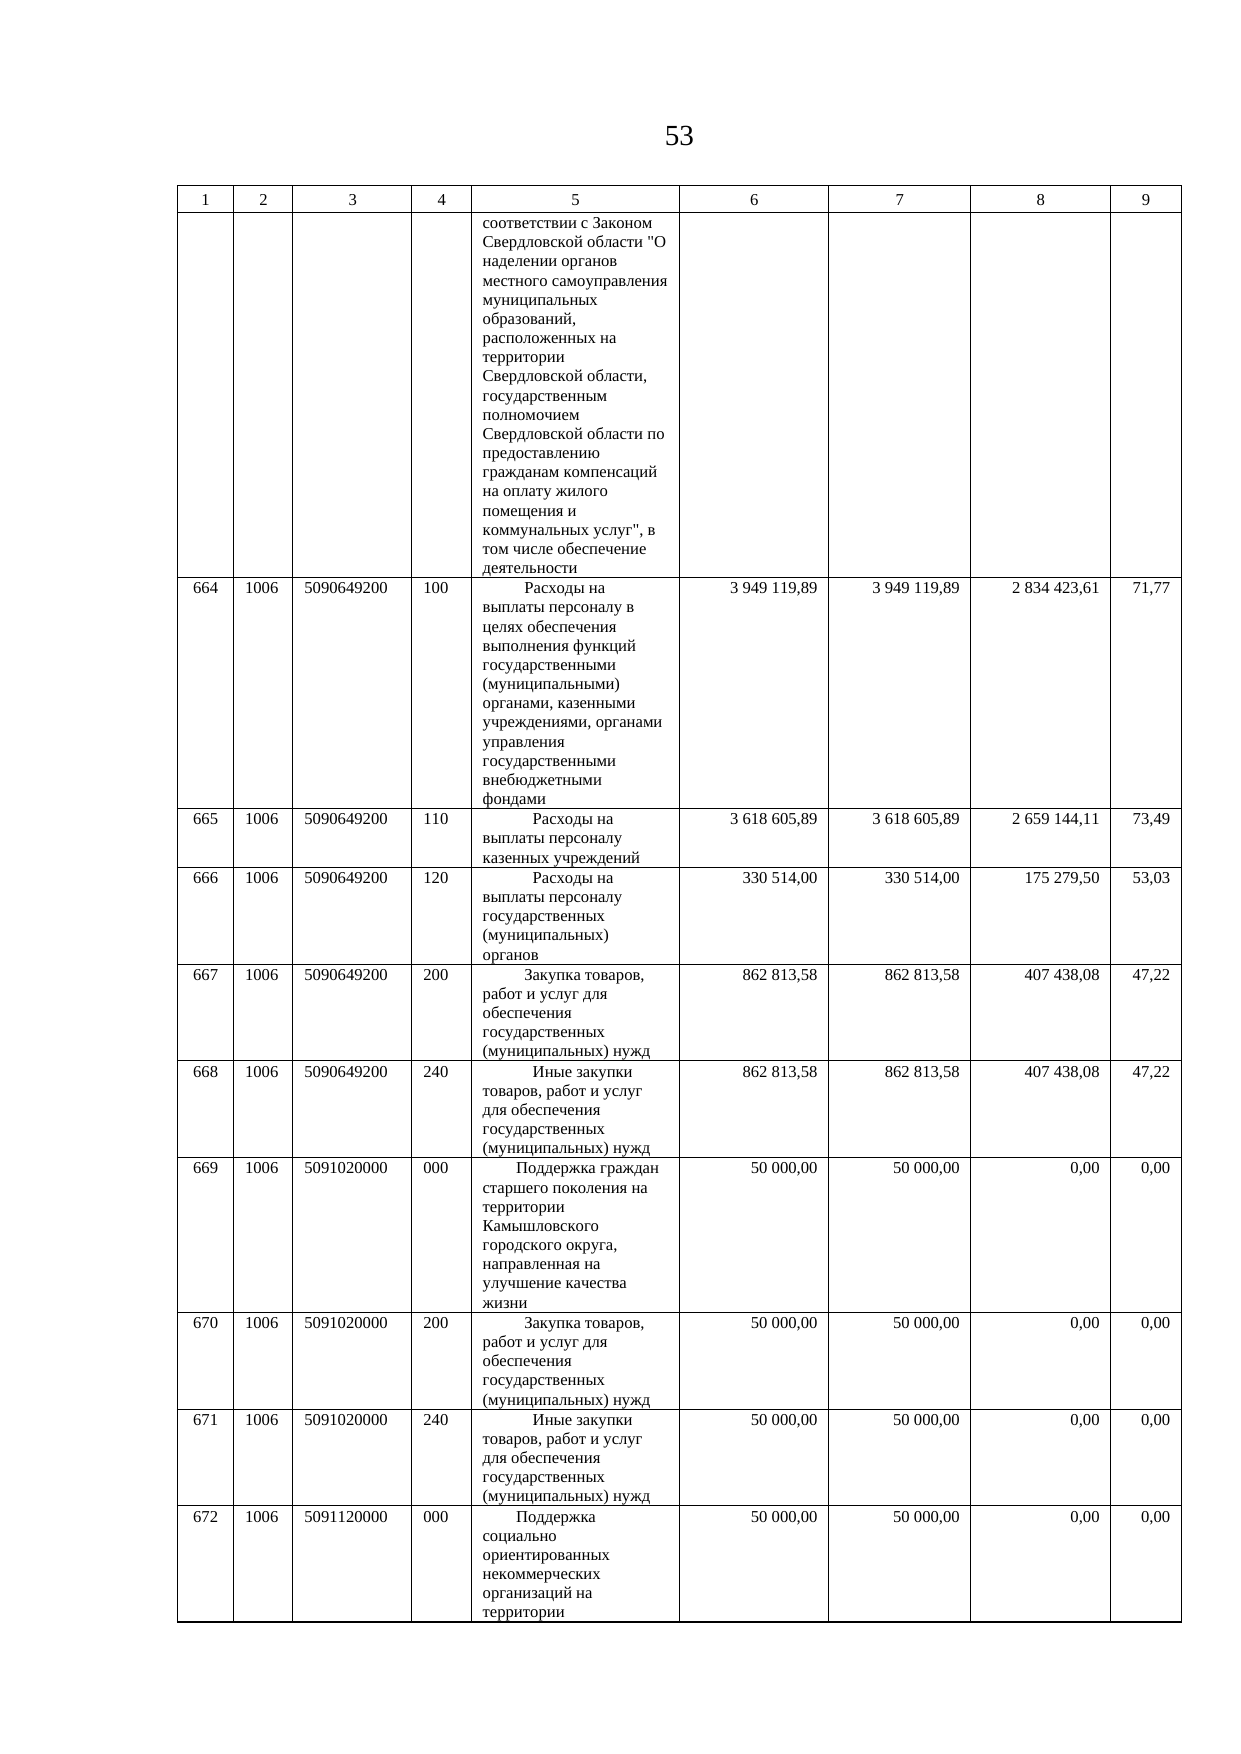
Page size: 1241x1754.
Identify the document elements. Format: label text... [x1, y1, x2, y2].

table_cell 1006 [234, 809, 292, 867]
table_cell 240 [412, 1410, 471, 1505]
table_cell 669 [178, 1158, 233, 1312]
table_cell 1006 [234, 578, 292, 808]
table_cell 664 [178, 578, 233, 808]
table_cell 0,00 [1111, 1313, 1181, 1408]
table_cell 0,00 [971, 1313, 1110, 1408]
table_cell Поддержка социально ориентированных некоммерческих организаций на территории [472, 1506, 679, 1621]
table_cell 670 [178, 1313, 233, 1408]
table_cell 50 000,00 [829, 1410, 970, 1505]
table_cell 0,00 [1111, 1410, 1181, 1505]
table_cell 862 813,58 [829, 965, 970, 1060]
table_cell 862 813,58 [680, 965, 828, 1060]
table_cell 5091120000 [293, 1506, 411, 1621]
table_cell 330 514,00 [680, 868, 828, 963]
table_cell 3 618 605,89 [829, 809, 970, 867]
table_cell [829, 213, 970, 577]
table_cell 3 618 605,89 [680, 809, 828, 867]
table_header 3 [293, 186, 411, 212]
table_cell 1006 [234, 1158, 292, 1312]
table_cell 1006 [234, 1313, 292, 1408]
table_cell 50 000,00 [680, 1410, 828, 1505]
table_cell 672 [178, 1506, 233, 1621]
table_cell Расходы на выплаты персоналу государственных (муниципальных) органов [472, 868, 679, 963]
table_cell 5091020000 [293, 1410, 411, 1505]
table_cell 668 [178, 1061, 233, 1157]
table_cell 200 [412, 965, 471, 1060]
table_cell 5090649200 [293, 578, 411, 808]
table_cell 110 [412, 809, 471, 867]
table_cell 407 438,08 [971, 1061, 1110, 1157]
table_cell 5090649200 [293, 868, 411, 963]
table_cell 5091020000 [293, 1158, 411, 1312]
table_header 4 [412, 186, 471, 212]
table_cell Иные закупки товаров, работ и услуг для обеспечения государственных (муниципальных) нужд [472, 1061, 679, 1157]
table_header 6 [680, 186, 828, 212]
table_cell 200 [412, 1313, 471, 1408]
table_cell Закупка товаров, работ и услуг для обеспечения государственных (муниципальных) нужд [472, 965, 679, 1060]
table_cell 50 000,00 [829, 1313, 970, 1408]
table_header 1 [178, 186, 233, 212]
table_header 7 [829, 186, 970, 212]
table_cell 50 000,00 [680, 1158, 828, 1312]
table_cell 120 [412, 868, 471, 963]
table_cell 407 438,08 [971, 965, 1110, 1060]
table_cell 667 [178, 965, 233, 1060]
table_header 2 [234, 186, 292, 212]
table_cell 2 659 144,11 [971, 809, 1110, 867]
table_cell 862 813,58 [829, 1061, 970, 1157]
table_cell соответствии с Законом Свердловской области "О наделении органов местного самоуправления муниципальных образований, расположенных на территории Свердловской области, государственным полномочием Свердловской области по предоставлению гражданам компенсаций на оплату жилого помещения и коммунальных услуг", в том числе обеспечение деятельности [472, 213, 679, 577]
table_cell 3 949 119,89 [829, 578, 970, 808]
table_cell 3 949 119,89 [680, 578, 828, 808]
table_cell 100 [412, 578, 471, 808]
table_cell [234, 213, 292, 577]
table_cell 50 000,00 [680, 1313, 828, 1408]
table_cell 175 279,50 [971, 868, 1110, 963]
table_cell Поддержка граждан старшего поколения на территории Камышловского городского округа, направленная на улучшение качества жизни [472, 1158, 679, 1312]
table_cell 330 514,00 [829, 868, 970, 963]
table_cell 0,00 [1111, 1506, 1181, 1621]
table_cell 665 [178, 809, 233, 867]
table_cell Иные закупки товаров, работ и услуг для обеспечения государственных (муниципальных) нужд [472, 1410, 679, 1505]
table_cell 47,22 [1111, 965, 1181, 1060]
table_cell 0,00 [971, 1410, 1110, 1505]
table_cell 50 000,00 [829, 1158, 970, 1312]
table_cell 5090649200 [293, 809, 411, 867]
table_cell Закупка товаров, работ и услуг для обеспечения государственных (муниципальных) нужд [472, 1313, 679, 1408]
table_cell [178, 213, 233, 577]
table_cell 47,22 [1111, 1061, 1181, 1157]
table_cell 5090649200 [293, 965, 411, 1060]
table_cell 53,03 [1111, 868, 1181, 963]
table_cell 000 [412, 1506, 471, 1621]
table_cell Расходы на выплаты персоналу казенных учреждений [472, 809, 679, 867]
table_header 5 [472, 186, 679, 212]
table_cell 1006 [234, 965, 292, 1060]
table_cell [293, 213, 411, 577]
table_cell [412, 213, 471, 577]
table_cell 50 000,00 [680, 1506, 828, 1621]
table_cell 71,77 [1111, 578, 1181, 808]
table_cell 73,49 [1111, 809, 1181, 867]
table_cell 1006 [234, 1410, 292, 1505]
table_cell 0,00 [971, 1506, 1110, 1621]
table_cell 2 834 423,61 [971, 578, 1110, 808]
table_cell 671 [178, 1410, 233, 1505]
table_cell 862 813,58 [680, 1061, 828, 1157]
table_cell [1111, 213, 1181, 577]
table_cell 1006 [234, 1506, 292, 1621]
table_cell 5091020000 [293, 1313, 411, 1408]
table_header 8 [971, 186, 1110, 212]
table_cell 666 [178, 868, 233, 963]
table_cell 000 [412, 1158, 471, 1312]
table_cell 1006 [234, 1061, 292, 1157]
table_cell 0,00 [971, 1158, 1110, 1312]
table_cell 50 000,00 [829, 1506, 970, 1621]
table_cell 0,00 [1111, 1158, 1181, 1312]
table_header 9 [1111, 186, 1181, 212]
table_cell [971, 213, 1110, 577]
table_cell 1006 [234, 868, 292, 963]
table_cell 5090649200 [293, 1061, 411, 1157]
table_cell [680, 213, 828, 577]
table_cell Расходы на выплаты персоналу в целях обеспечения выполнения функций государственными (муниципальными) органами, казенными учреждениями, органами управления государственными внебюджетными фондами [472, 578, 679, 808]
table_cell 240 [412, 1061, 471, 1157]
